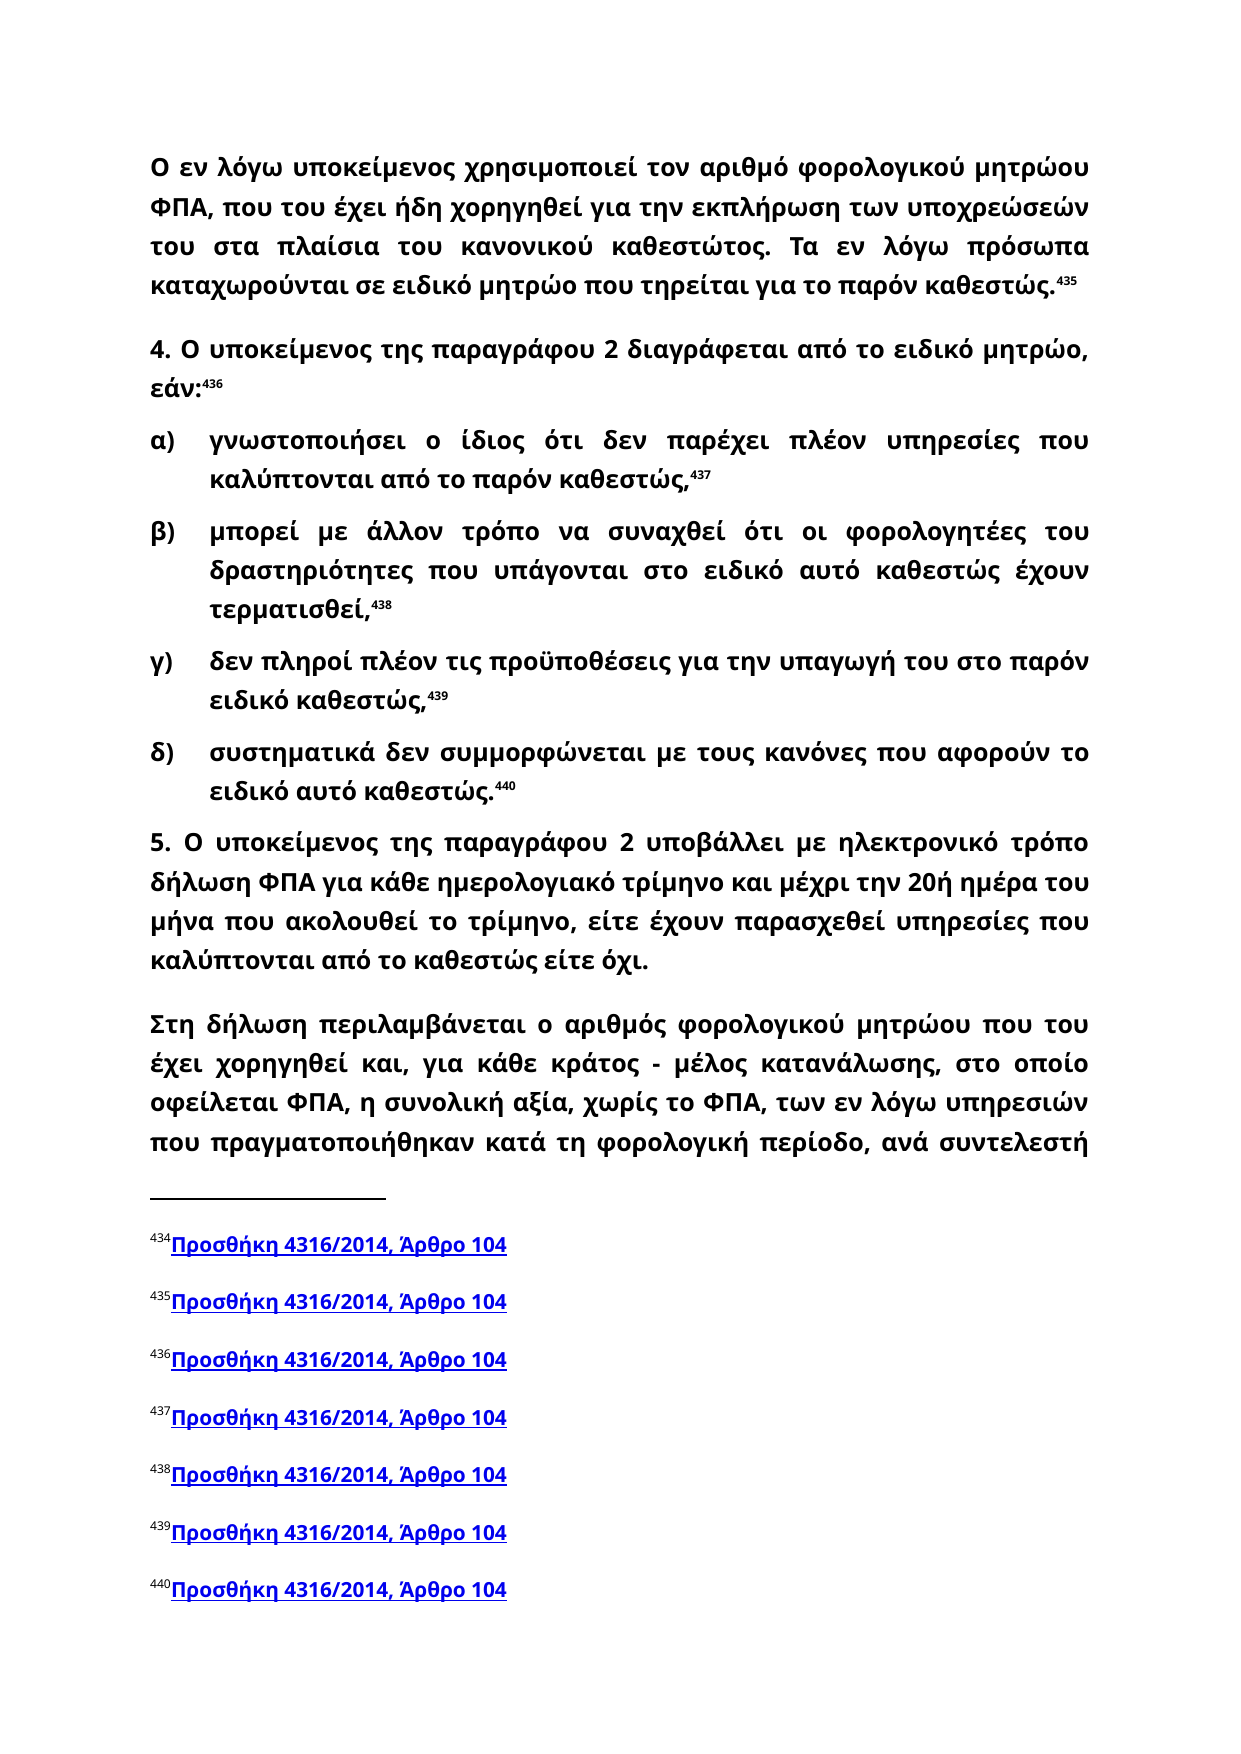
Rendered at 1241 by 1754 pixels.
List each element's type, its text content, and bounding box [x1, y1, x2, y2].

text Προσθήκη 4316/2014, Άρθρο 104 [150, 1287, 1090, 1316]
text Ο εν λόγω υποκείμενος χρησιμοποιεί τον αριθμό φορολογικού μητρώου ΦΠΑ, που του έχει ήδη χορηγηθεί για την εκπλήρωση των υποχρεώσεών του στα πλαίσια του κανονικού καθεστώτος. Τα εν λόγω πρόσωπα καταχωρούνται σε ειδικό μητρώο που τηρείται για το παρόν καθεστώς. [150, 150, 1090, 302]
list δ) συστηματικά δεν συμμορφώνεται με τους κανόνες που αφορούν το ειδικό αυτό καθεστώς. [150, 734, 1090, 807]
list β) μπορεί με άλλον τρόπο να συναχθεί ότι οι φορολογητέες του δραστηριότητες που υπάγονται στο ειδικό αυτό καθεστώς έχουν τερματισθεί, [150, 513, 1090, 626]
text Προσθήκη 4316/2014, Άρθρο 104 [150, 1576, 1090, 1604]
text Προσθήκη 4316/2014, Άρθρο 104 [150, 1403, 1090, 1431]
text Προσθήκη 4316/2014, Άρθρο 104 [150, 1230, 1090, 1258]
text 5. Ο υποκείμενος της παραγράφου 2 υποβάλλει με ηλεκτρονικό τρόπο δήλωση ΦΠΑ για κάθε ημερολογιακό τρίμηνο και μέχρι την 20ή ημέρα του μήνα που ακολουθεί το τρίμηνο, είτε έχουν παρασχεθεί υπηρεσίες που καλύπτονται από το καθεστώς είτε όχι. [150, 825, 1090, 977]
list α) γνωστοποιήσει ο ίδιος ότι δεν παρέχει πλέον υπηρεσίες που καλύπτονται από το παρόν καθεστώς, [150, 422, 1090, 496]
text Προσθήκη 4316/2014, Άρθρο 104 [150, 1518, 1090, 1546]
text 4. Ο υποκείμενος της παραγράφου 2 διαγράφεται από το ειδικό μητρώο, εάν: [150, 332, 1090, 405]
text Προσθήκη 4316/2014, Άρθρο 104 [150, 1345, 1090, 1373]
text Προσθήκη 4316/2014, Άρθρο 104 [150, 1460, 1090, 1489]
text Στη δήλωση περιλαμβάνεται ο αριθμός φορολογικού μητρώου που του έχει χορηγηθεί και, για κάθε κράτος - μέλος κατανάλωσης, στο οποίο οφείλεται ΦΠΑ, η συνολική αξία, χωρίς το ΦΠΑ, των εν λόγω υπηρεσιών που πραγματοποιήθηκαν κατά τη φορολογική περίοδο, ανά συντελεστή [150, 1007, 1090, 1158]
list γ) δεν πληροί πλέον τις προϋποθέσεις για την υπαγωγή του στο παρόν ειδικό καθεστώς, [150, 643, 1090, 717]
